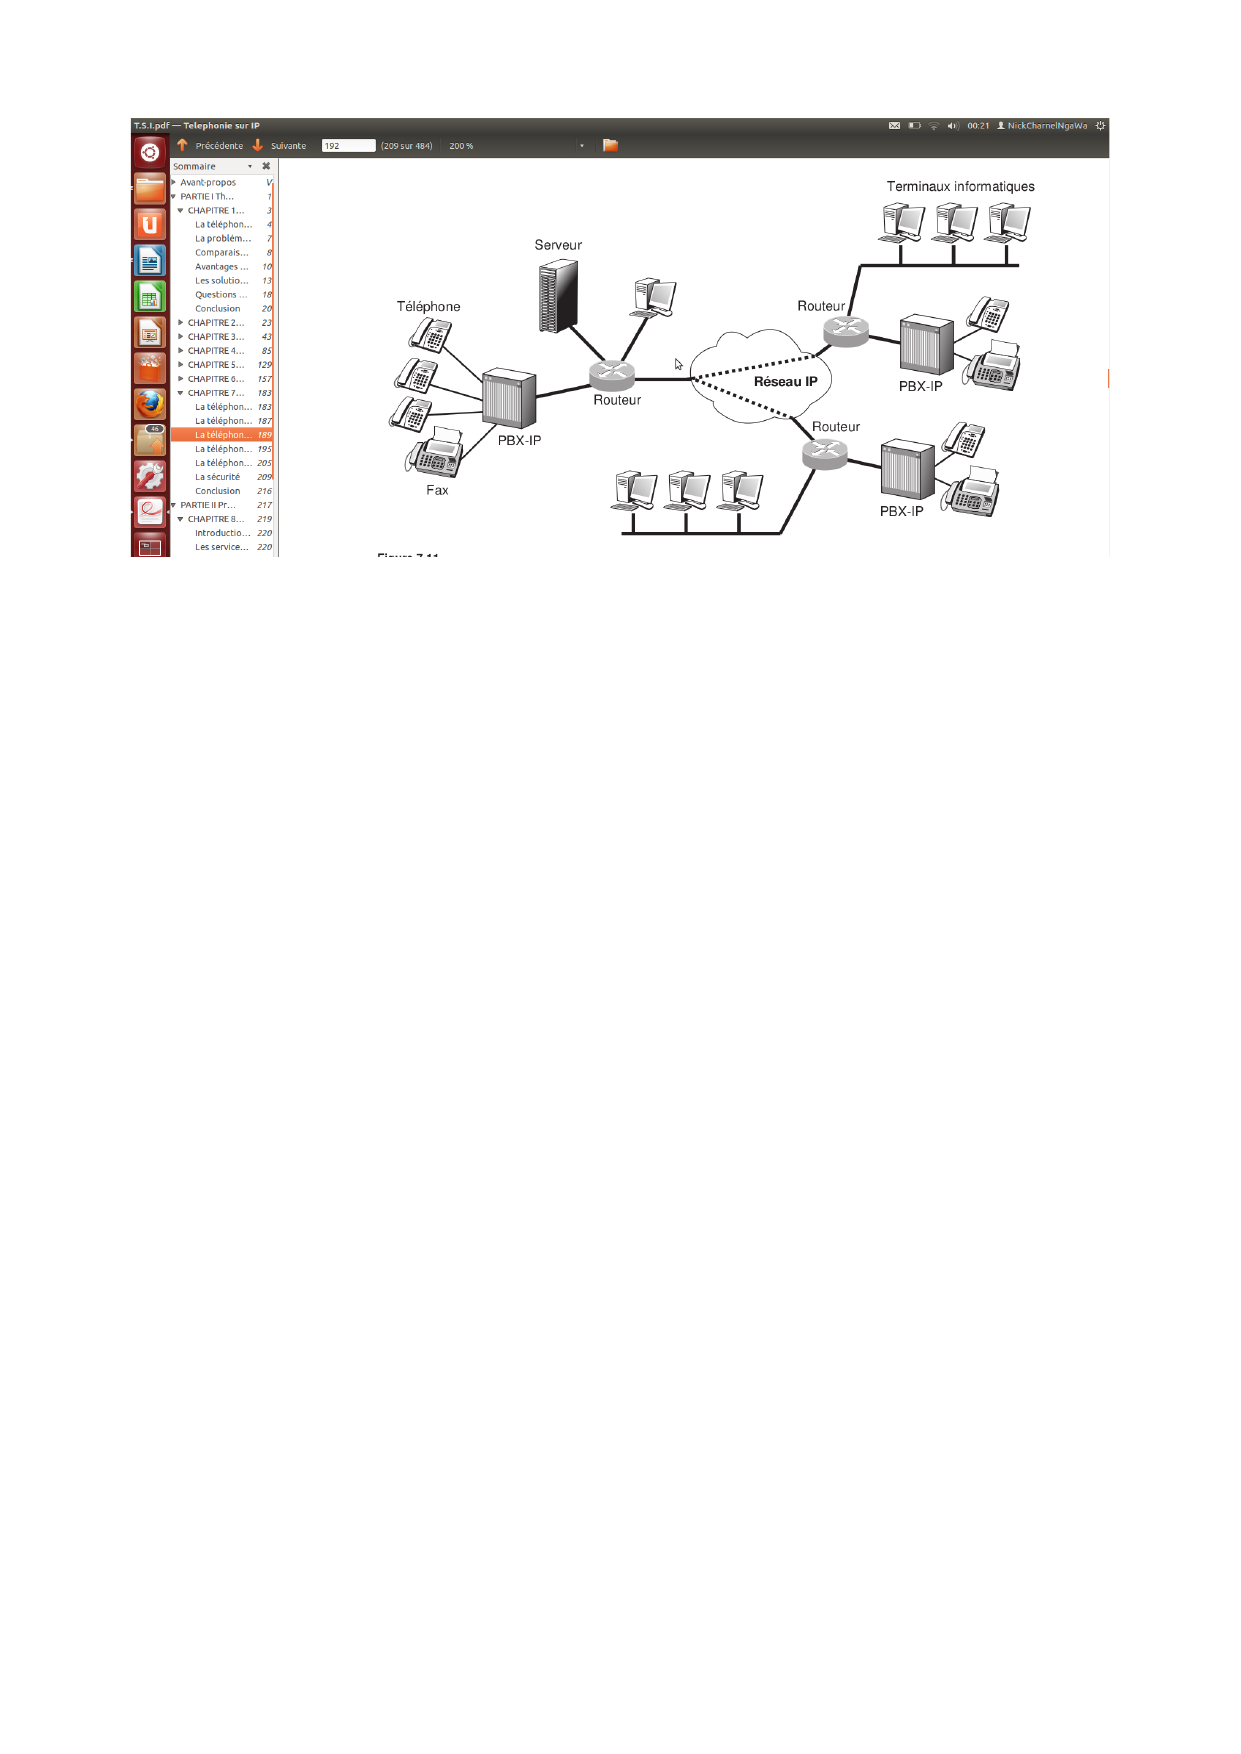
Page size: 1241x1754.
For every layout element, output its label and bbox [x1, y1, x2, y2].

picture [130, 118, 1110, 557]
